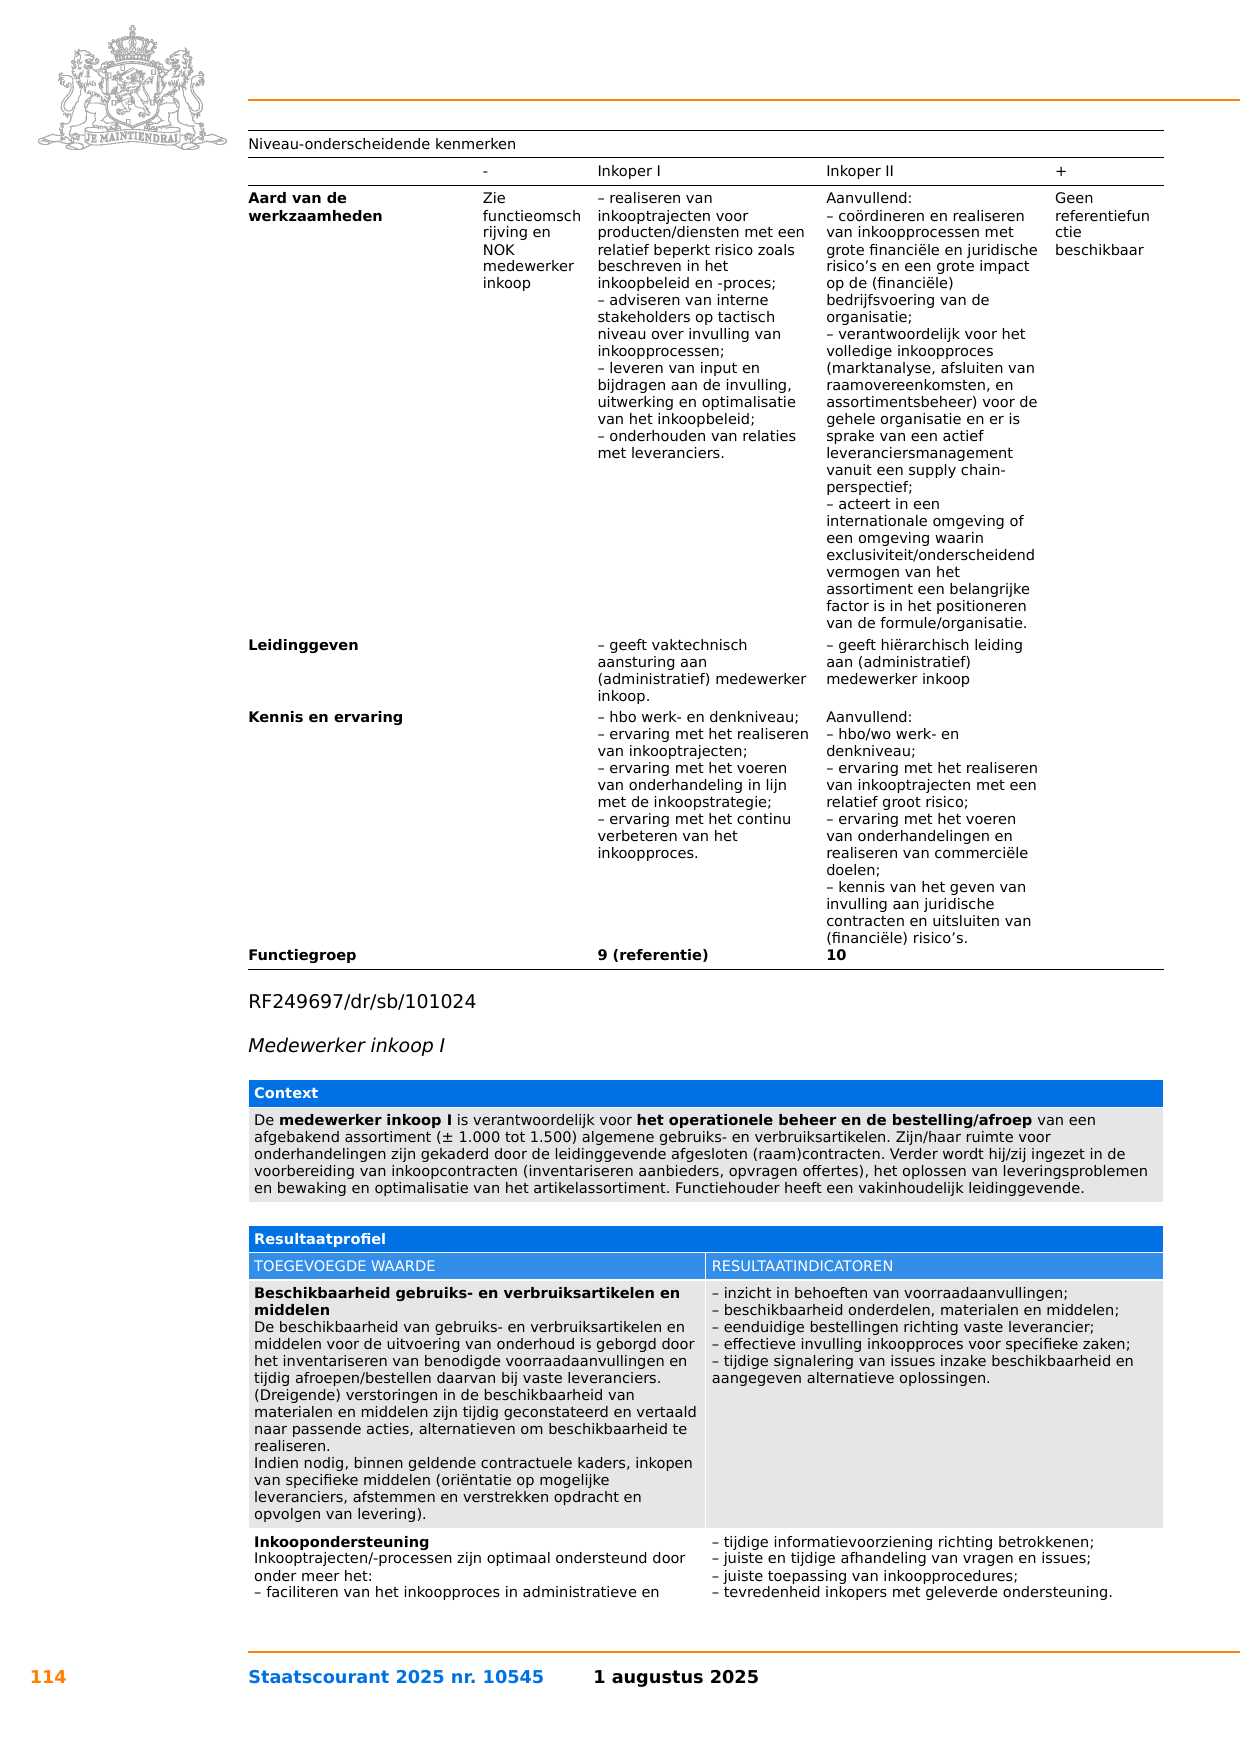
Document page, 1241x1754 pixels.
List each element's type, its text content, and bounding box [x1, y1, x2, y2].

table_header Context [249, 1080, 1163, 1107]
table_cell – hbo werk- en denkniveau; – ervaring met het realiseren van inkooptrajecten; – ervaring met het voeren van onderhandeling in lijn met de inkoopstrategie; – ervaring met het continu verbeteren van het inkoopproces. [591, 705, 820, 947]
table_cell [477, 947, 591, 968]
table_cell – geeft hiërarchisch leiding aan (administratief) medewerker inkoop [820, 632, 1049, 704]
table_header Niveau-onderscheidende kenmerken [248, 131, 1163, 157]
table_cell Beschikbaarheid gebruiks- en verbruiksartikelen en middelen De beschikbaarheid van gebruiks- en verbruiksartikelen en middelen voor de uitvoering van onderhoud is geborgd door het inventariseren van benodigde voorraadaanvullingen en tijdig afroepen/bestellen daarvan bij vaste leveranciers. (Dreigende) verstoringen in de beschikbaarheid van materialen en middelen zijn tijdig geconstateerd en vertaald naar passende acties, alternatieven om beschikbaarheid te realiseren. Indien nodig, binnen geldende contractuele kaders, inkopen van specifieke middelen (oriëntatie op mogelijke leveranciers, afstemmen en verstrekken opdracht en opvolgen van levering). [249, 1281, 705, 1528]
table_cell – tijdige informatievoorziening richting betrokkenen; – juiste en tijdige afhandeling van vragen en issues; – juiste toepassing van inkoopprocedures; – tevredenheid inkopers met geleverde ondersteuning. [706, 1529, 1163, 1606]
table_cell Geen referentiefunctie beschikbaar [1049, 186, 1163, 947]
table_cell – realiseren van inkooptrajecten voor producten/diensten met een relatief beperkt risico zoals beschreven in het inkoopbeleid en -proces; – adviseren van interne stakeholders op tactisch niveau over invulling van inkoopprocessen; – leveren van input en bijdragen aan de invulling, uitwerking en optimalisatie van het inkoopbeleid; – onderhouden van relaties met leveranciers. [591, 186, 820, 632]
table_cell RESULTAATINDICATOREN [706, 1253, 1163, 1279]
table_cell Inkoper II [820, 158, 1049, 185]
table_cell [1049, 947, 1163, 968]
table_cell 9 (referentie) [591, 947, 820, 968]
table_cell [248, 158, 477, 185]
table_cell Inkoper I [591, 158, 820, 185]
table_cell Kennis en ervaring [248, 705, 477, 947]
picture [38, 25, 227, 150]
table_cell De medewerker inkoop I is verantwoordelijk voor het operationele beheer en de bestelling/afroep van een afgebakend assortiment (± 1.000 tot 1.500) algemene gebruiks- en verbruiksartikelen. Zijn/haar ruimte voor onderhandelingen zijn gekaderd door de leidinggevende afgesloten (raam)contracten. Verder wordt hij/zij ingezet in de voorbereiding van inkoopcontracten (inventariseren aanbieders, opvragen offertes), het oplossen van leveringsproblemen en bewaking en optimalisatie van het artikelassortiment. Functiehouder heeft een vakinhoudelijk leidinggevende. [249, 1108, 1163, 1202]
table_cell Leidinggeven [248, 632, 477, 704]
table_cell TOEGEVOEGDE WAARDE [249, 1253, 705, 1279]
subtitle Medewerker inkoop I [248, 1035, 1163, 1057]
table_cell + [1049, 158, 1163, 185]
table_cell Functiegroep [248, 947, 477, 968]
table_cell Zie functieomschrijving en NOK medewerker inkoop [477, 186, 591, 947]
table_cell – geeft vaktechnisch aansturing aan (administratief) medewerker inkoop. [591, 632, 820, 704]
table_cell Aanvullend: – hbo/wo werk- en denkniveau; – ervaring met het realiseren van inkooptrajecten met een relatief groot risico; – ervaring met het voeren van onderhandelingen en realiseren van commerciële doelen; – kennis van het geven van invulling aan juridische contracten en uitsluiten van (financiële) risico’s. [820, 705, 1049, 947]
table_cell 10 [820, 947, 1049, 968]
text RF249697/dr/sb/101024 [248, 991, 1163, 1013]
table_cell Aard van de werkzaamheden [248, 186, 477, 632]
table_header Resultaatprofiel [249, 1226, 1163, 1252]
table_cell - [477, 158, 591, 185]
table_cell Aanvullend: – coördineren en realiseren van inkoopprocessen met grote financiële en juridische risico’s en een grote impact op de (financiële) bedrijfsvoering van de organisatie; – verantwoordelijk voor het volledige inkoopproces (marktanalyse, afsluiten van raamovereenkomsten, en assortimentsbeheer) voor de gehele organisatie en er is sprake van een actief leveranciersmanagement vanuit een supply chain-perspectief; – acteert in een internationale omgeving of een omgeving waarin exclusiviteit/onderscheidend vermogen van het assortiment een belangrijke factor is in het positioneren van de formule/organisatie. [820, 186, 1049, 632]
table_cell Inkoopondersteuning Inkooptrajecten/-processen zijn optimaal ondersteund door onder meer het: – faciliteren van het inkoopproces in administratieve en [249, 1529, 705, 1606]
table_cell – inzicht in behoeften van voorraadaanvullingen; – beschikbaarheid onderdelen, materialen en middelen; – eenduidige bestellingen richting vaste leverancier; – effectieve invulling inkoopproces voor specifieke zaken; – tijdige signalering van issues inzake beschikbaarheid en aangegeven alternatieve oplossingen. [706, 1281, 1163, 1528]
